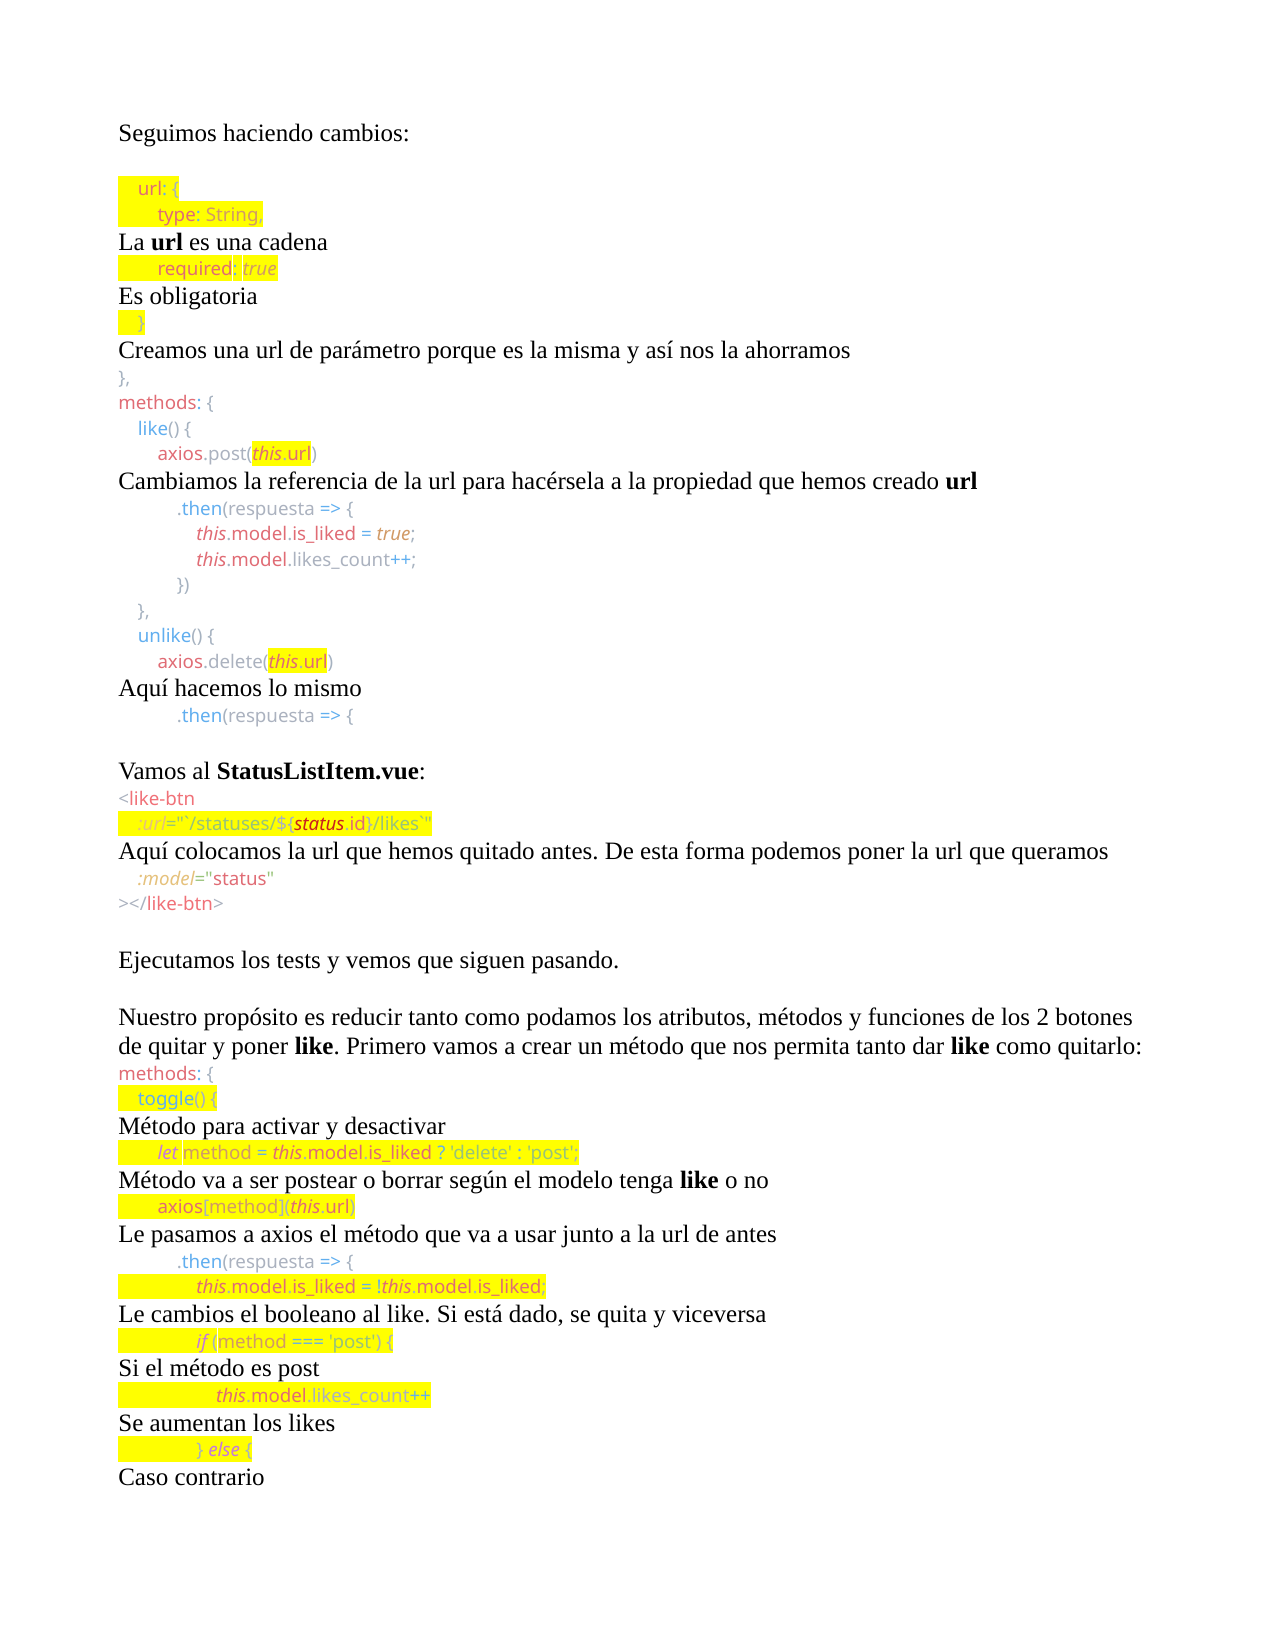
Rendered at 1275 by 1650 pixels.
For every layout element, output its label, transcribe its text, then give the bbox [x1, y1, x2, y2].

text axios[method](this.url) Le pasamos a axios el método que va a usar junto a la url de antes [118, 1194, 1157, 1248]
text <like-btn :url="`/statuses/${status.id}/likes`" [118, 785, 1157, 836]
text Seguimos haciendo cambios: [118, 118, 1157, 147]
text this.model.likes_count++ Se aumentan los likes [118, 1382, 1157, 1436]
text if (method === 'post') { Si el método es post [118, 1328, 1157, 1382]
text methods: { toggle() { [118, 1060, 1157, 1111]
text Vamos al StatusListItem.vue: [118, 756, 1157, 785]
text Método para activar y desactivar [118, 1111, 1157, 1139]
text url: { type: String, La url es una cadena [118, 147, 1157, 255]
text } [118, 310, 1157, 335]
text Aquí colocamos la url que hemos quitado antes. De esta forma podemos poner la url que queramos :model="status" ></like-btn> [118, 836, 1157, 916]
text Ejecutamos los tests y vemos que siguen pasando. [118, 945, 1157, 973]
text Nuestro propósito es reducir tanto como podamos los atributos, métodos y funciones de los 2 botones de quitar y poner like. Primero vamos a crear un método que nos permita tanto dar like como quitarlo: [118, 1002, 1157, 1060]
text Aquí hacemos lo mismo .then(respuesta => { [118, 673, 1157, 728]
text .then(respuesta => { [118, 1248, 1157, 1274]
text Creamos una url de parámetro porque es la misma y así nos la ahorramos }, methods: { like() { axios.post(this.url) Cambiamos la referencia de la url para hacérsela a la propiedad que hemos creado url [118, 335, 1157, 495]
text .then(respuesta => { this.model.is_liked = true; this.model.likes_count++; }) }, unlike() { axios.delete(this.url) [118, 495, 1157, 673]
text } else { Caso contrario [118, 1436, 1157, 1491]
text required: true Es obligatoria [118, 255, 1157, 310]
text this.model.is_liked = !this.model.is_liked; Le cambios el booleano al like. Si está dado, se quita y viceversa [118, 1274, 1157, 1328]
text let method = this.model.is_liked ? 'delete' : 'post'; Método va a ser postear o borrar según el modelo tenga like o no [118, 1139, 1157, 1194]
